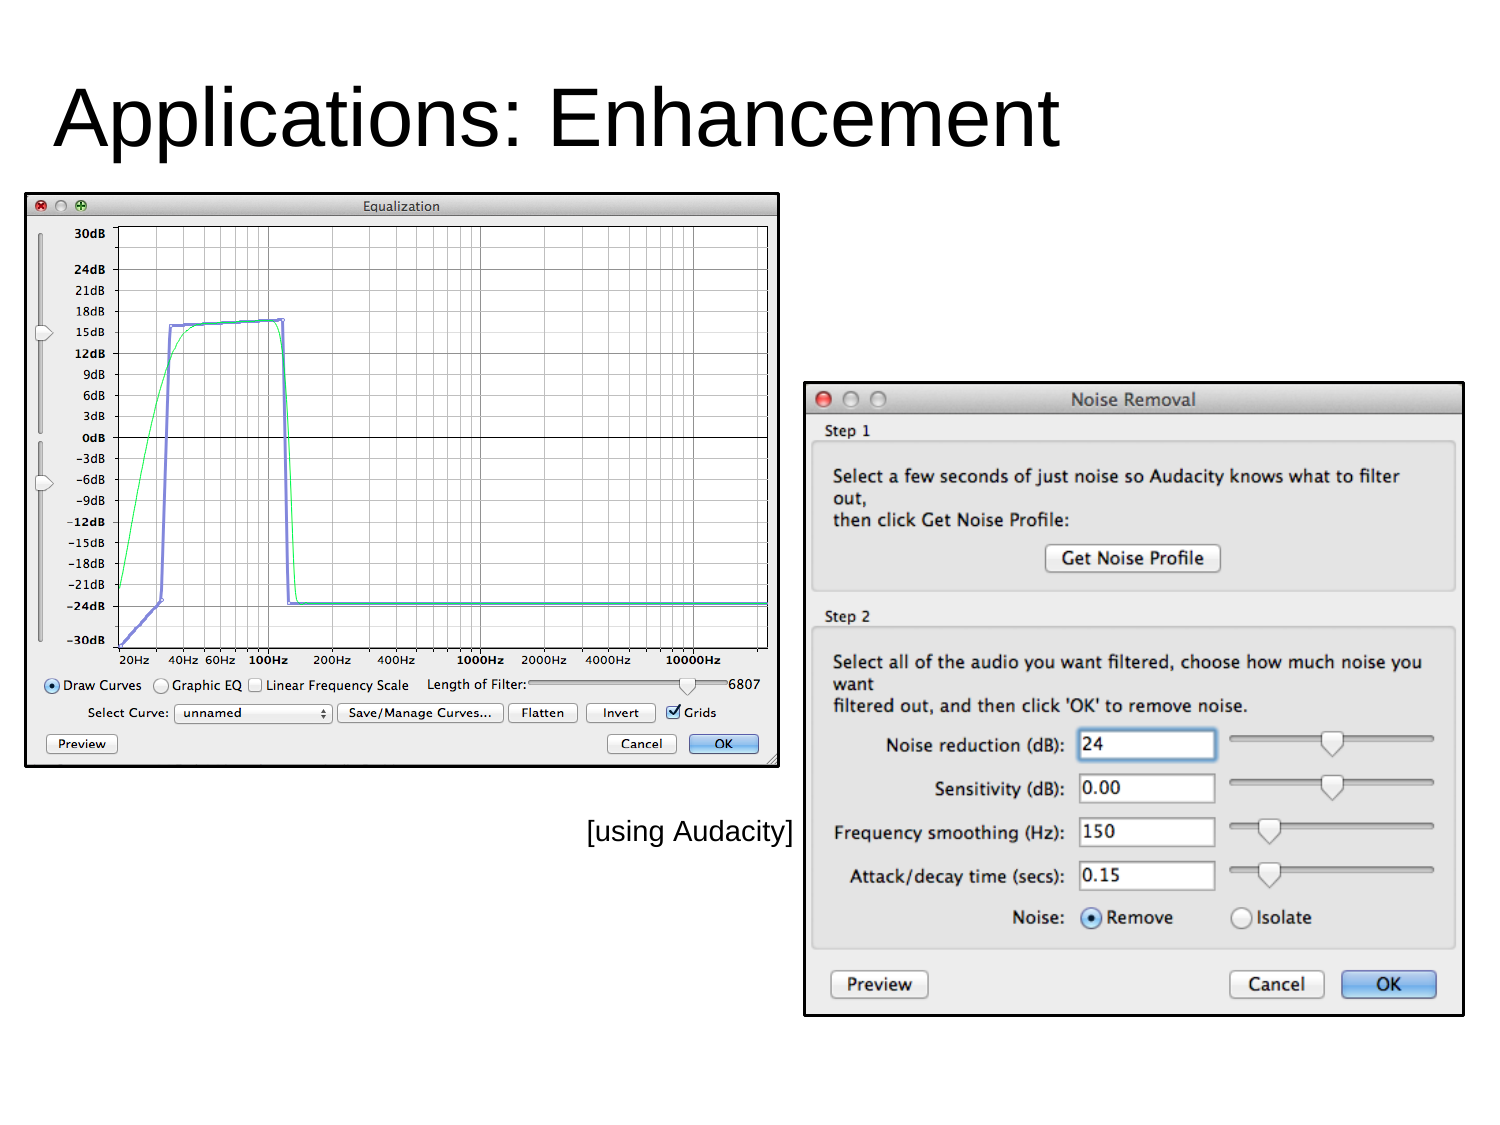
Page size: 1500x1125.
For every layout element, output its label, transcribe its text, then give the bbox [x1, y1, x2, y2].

picture [806, 383, 1463, 1014]
title Applications: Enhancement [53, 19, 1403, 207]
picture [26, 195, 777, 766]
text_box [using Audacity] [571, 807, 808, 856]
